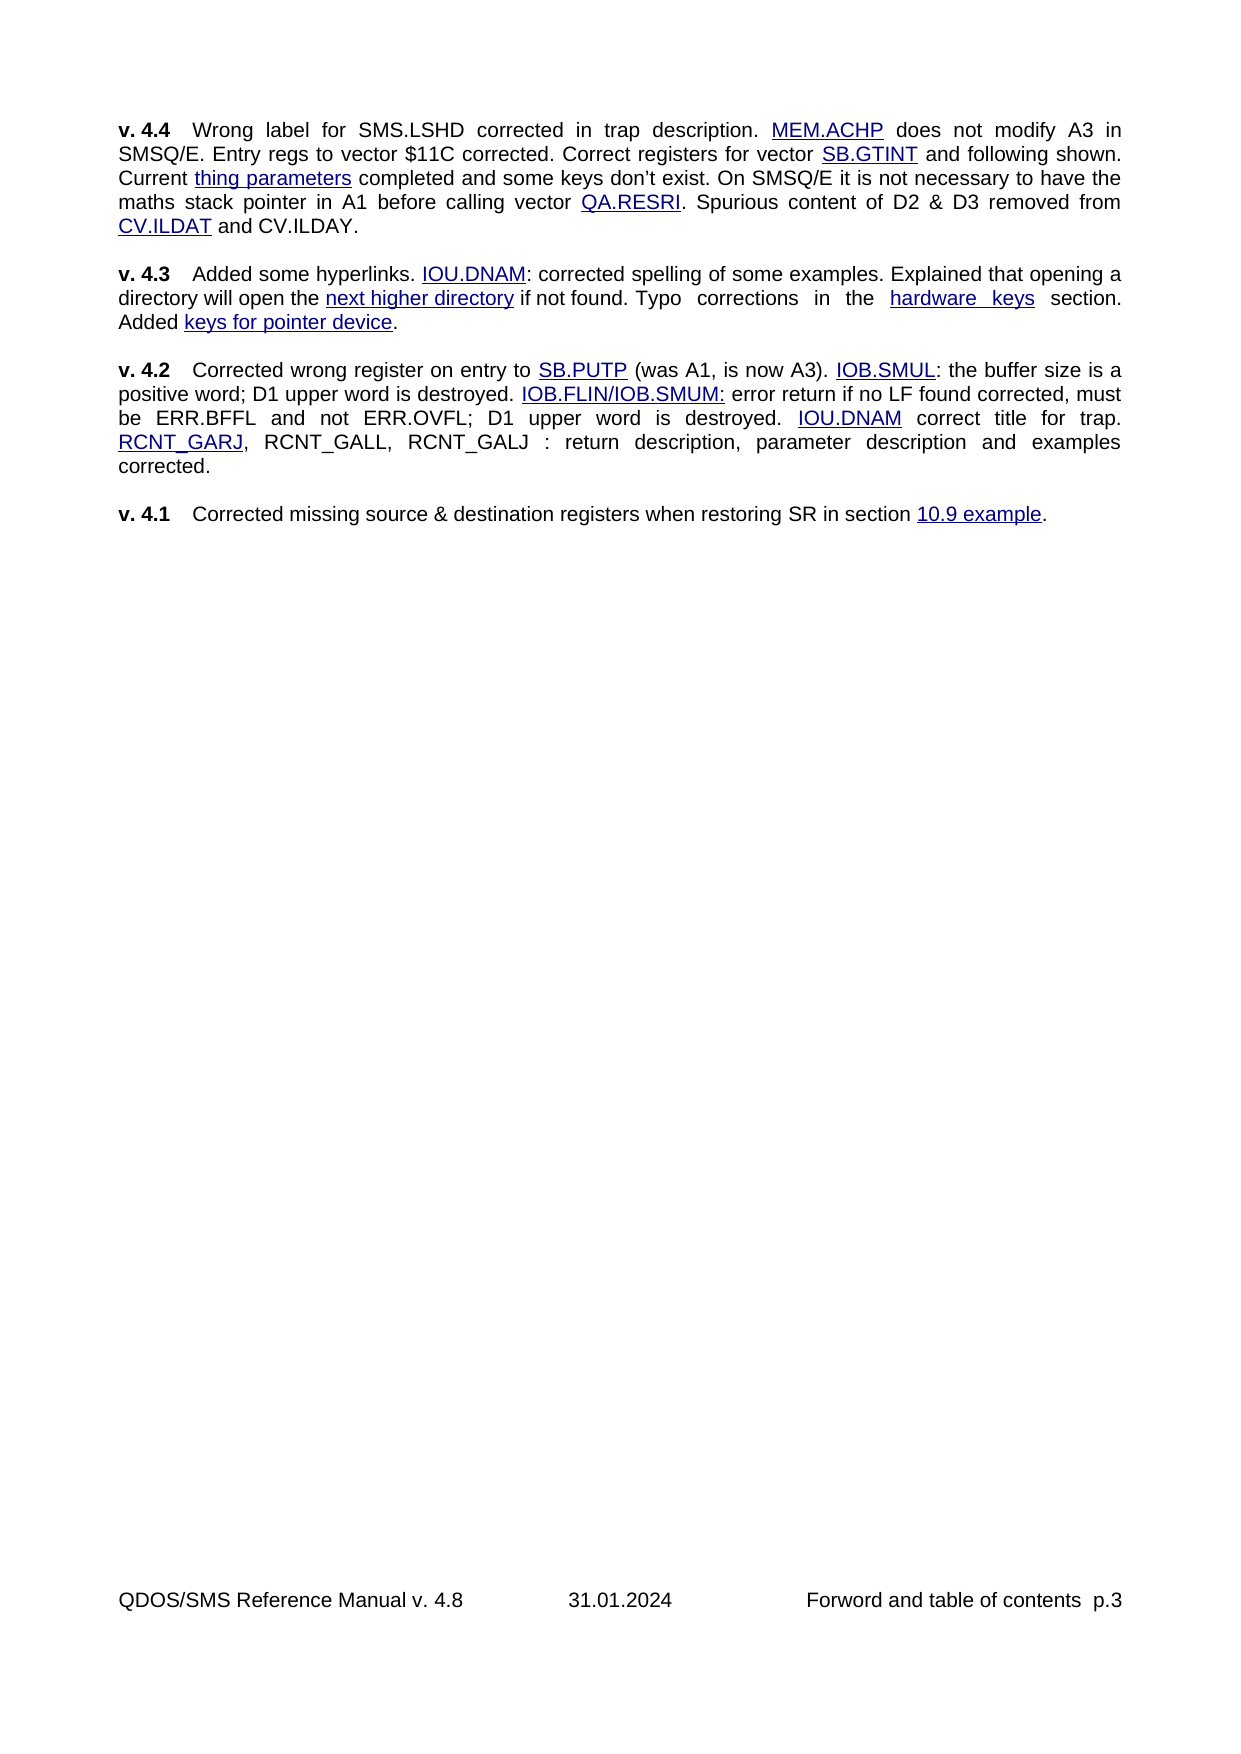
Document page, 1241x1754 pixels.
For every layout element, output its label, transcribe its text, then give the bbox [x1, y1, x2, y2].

text v. 4.2 Corrected wrong register on entry to SB.PUTP (was A1, is now A3). IOB.SMUL: the buffer size is a positive word; D1 upper word is destroyed. IOB.FLIN/IOB.SMUM: error return if no LF found corrected, must be ERR.BFFL and not ERR.OVFL; D1 upper word is destroyed. IOU.DNAM correct title for trap. RCNT_GARJ, RCNT_GALL, RCNT_GALJ : return description, parameter description and examples corrected. [118, 358, 1122, 477]
text v. 4.3 Added some hyperlinks. IOU.DNAM: corrected spelling of some examples. Explained that opening a directory will open the next higher directory if not found. Typo corrections in the hardware keys section. Added keys for pointer device. [118, 262, 1122, 334]
text v. 4.4 Wrong label for SMS.LSHD corrected in trap description. MEM.ACHP does not modify A3 in SMSQ/E. Entry regs to vector $11C corrected. Correct registers for vector SB.GTINT and following shown. Current thing parameters completed and some keys don’t exist. On SMSQ/E it is not necessary to have the maths stack pointer in A1 before calling vector QA.RESRI. Spurious content of D2 & D3 removed from CV.ILDAT and CV.ILDAY. [118, 118, 1122, 238]
text v. 4.1 Corrected missing source & destination registers when restoring SR in section 10.9 example. [118, 501, 1122, 525]
